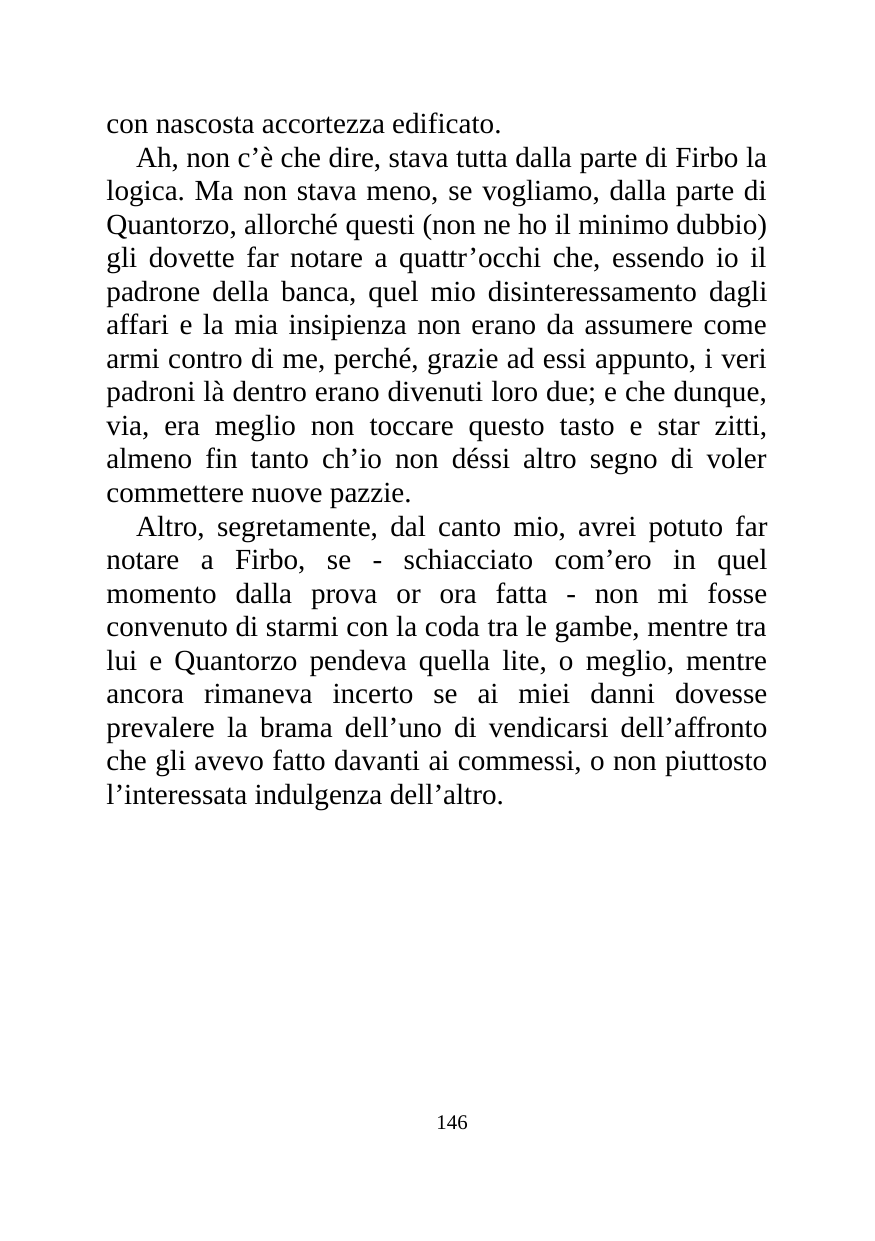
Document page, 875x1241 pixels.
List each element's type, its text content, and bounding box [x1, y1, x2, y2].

text Altro, segretamente, dal canto mio, avrei potuto far notare a Firbo, se - schiacciato com’ero in quel momento dalla prova or ora fatta - non mi fosse convenuto di starmi con la coda tra le gambe, mentre tra lui e Quantorzo pendeva quella lite, o meglio, mentre ancora rimaneva incerto se ai miei danni dovesse prevalere la brama dell’uno di vendicarsi dell’affronto che gli avevo fatto davanti ai commessi, o non piuttosto l’interessata indulgenza dell’altro. [106, 509, 768, 811]
text Ah, non c’è che dire, stava tutta dalla parte di Firbo la logica. Ma non stava meno, se vogliamo, dalla parte di Quantorzo, allorché questi (non ne ho il minimo dubbio) gli dovette far notare a quattr’occhi che, essendo io il padrone della banca, quel mio disinteressamento dagli affari e la mia insipienza non erano da assumere come armi contro di me, perché, grazie ad essi appunto, i veri padroni là dentro erano divenuti loro due; e che dunque, via, era meglio non toccare questo tasto e star zitti, almeno fin tanto ch’io non déssi altro segno di voler commettere nuove pazzie. [106, 140, 768, 509]
text con nascosta accortezza edificato. [106, 106, 768, 140]
